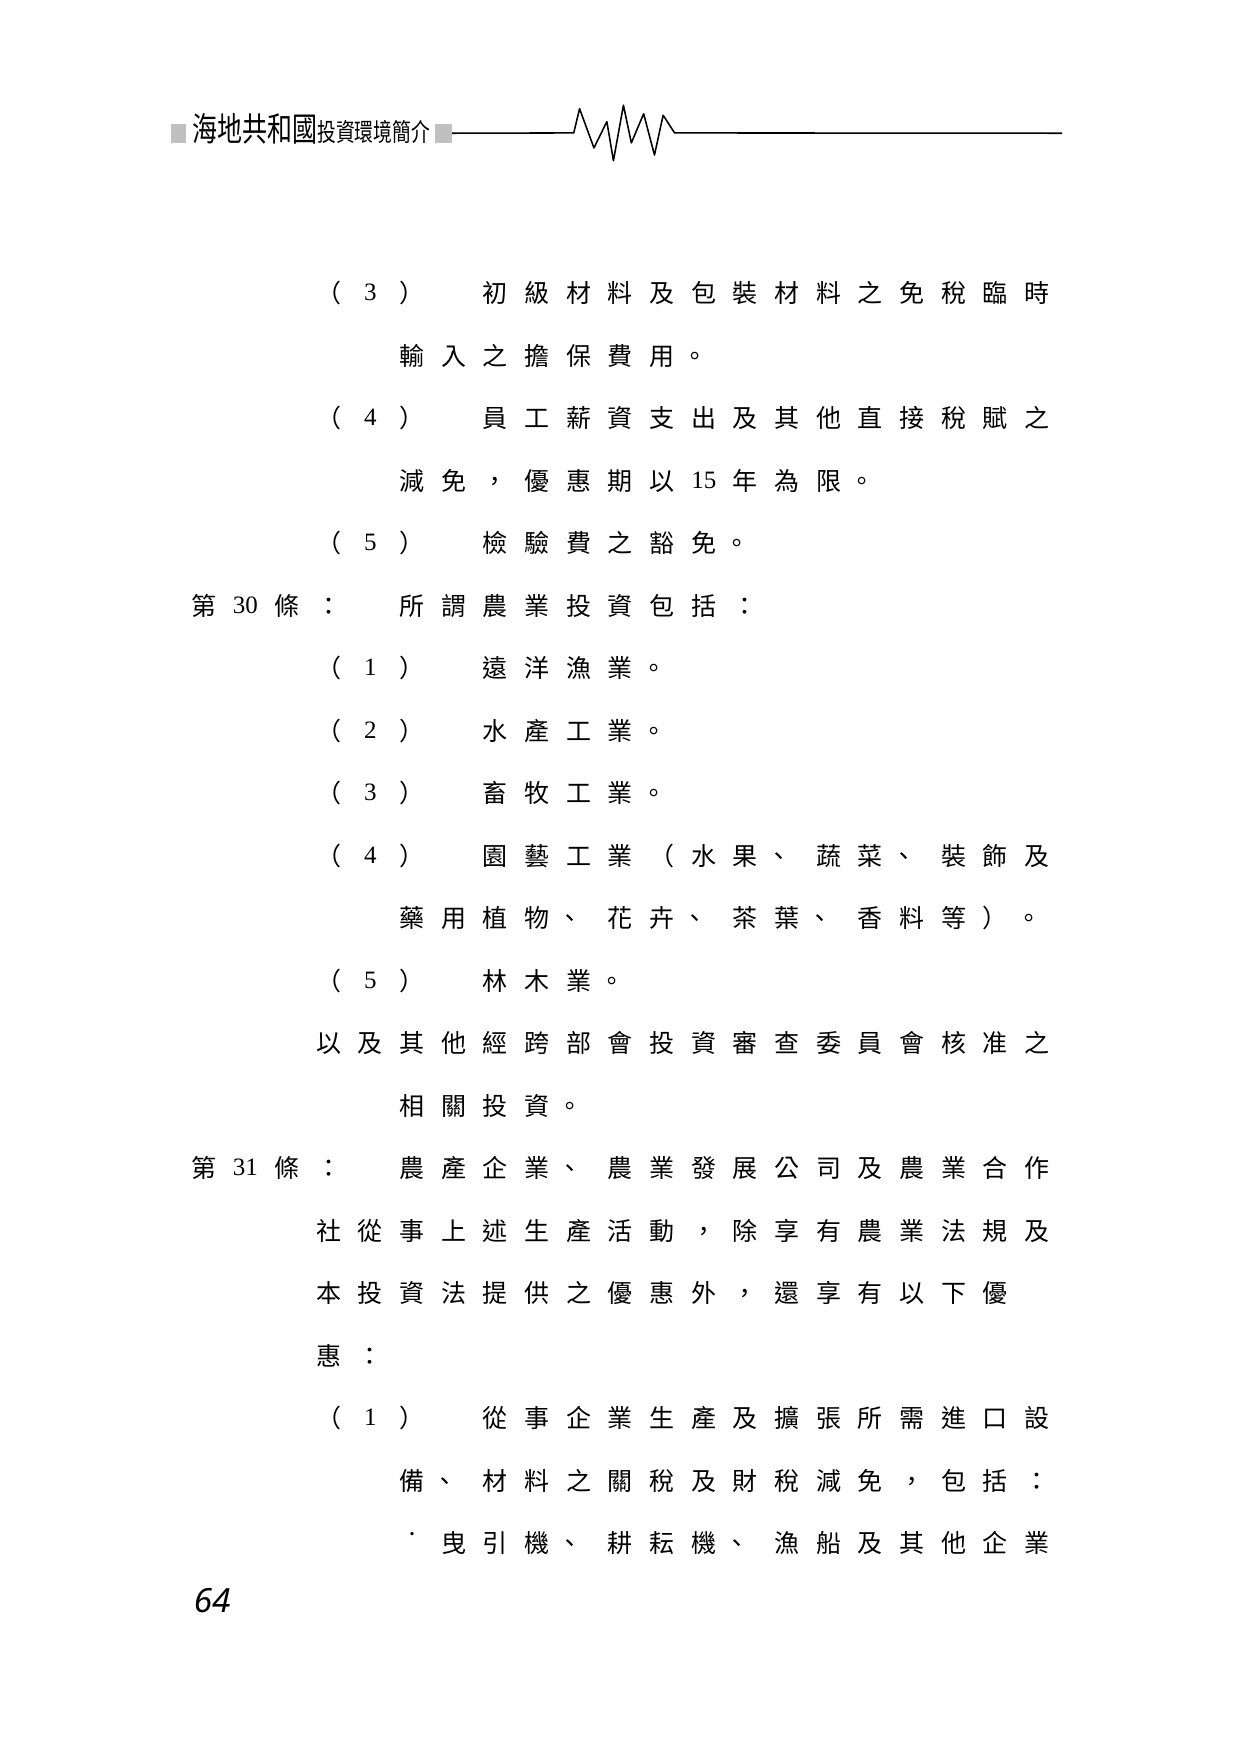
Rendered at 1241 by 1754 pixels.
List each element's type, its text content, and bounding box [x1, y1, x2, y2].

text 以及其他經跨部會投資審查委員會核准之相關投資。 [293, 1000, 1058, 1125]
text （3） 畜牧工業。 [293, 750, 1058, 813]
text （1） 從事企業生產及擴張所需進口設備、材料之關稅及財稅減免，包括： [293, 1375, 1058, 1500]
text （2） 水產工業。 [293, 688, 1058, 750]
text （5） 林木業。 [293, 938, 1058, 1000]
text （1） 遠洋漁業。 [293, 625, 1058, 688]
text 第31條： 農產企業、農業發展公司及農業合作社從事上述生產活動，除享有農業法規及本投資法提供之優惠外，還享有以下優惠： [183, 1125, 1058, 1375]
text ˙曳引機、耕耘機、漁船及其他企業 [354, 1500, 1058, 1563]
text （3） 初級材料及包裝材料之免稅臨時輸入之擔保費用。 [293, 250, 1058, 375]
text 第30條： 所謂農業投資包括： [183, 563, 1058, 625]
text （5） 檢驗費之豁免。 [293, 500, 1058, 563]
text （4） 園藝工業（水果、蔬菜、裝飾及藥用植物、花卉、茶葉、香料等）。 [293, 813, 1058, 938]
text （4） 員工薪資支出及其他直接稅賦之減免，優惠期以15年為限。 [293, 375, 1058, 500]
